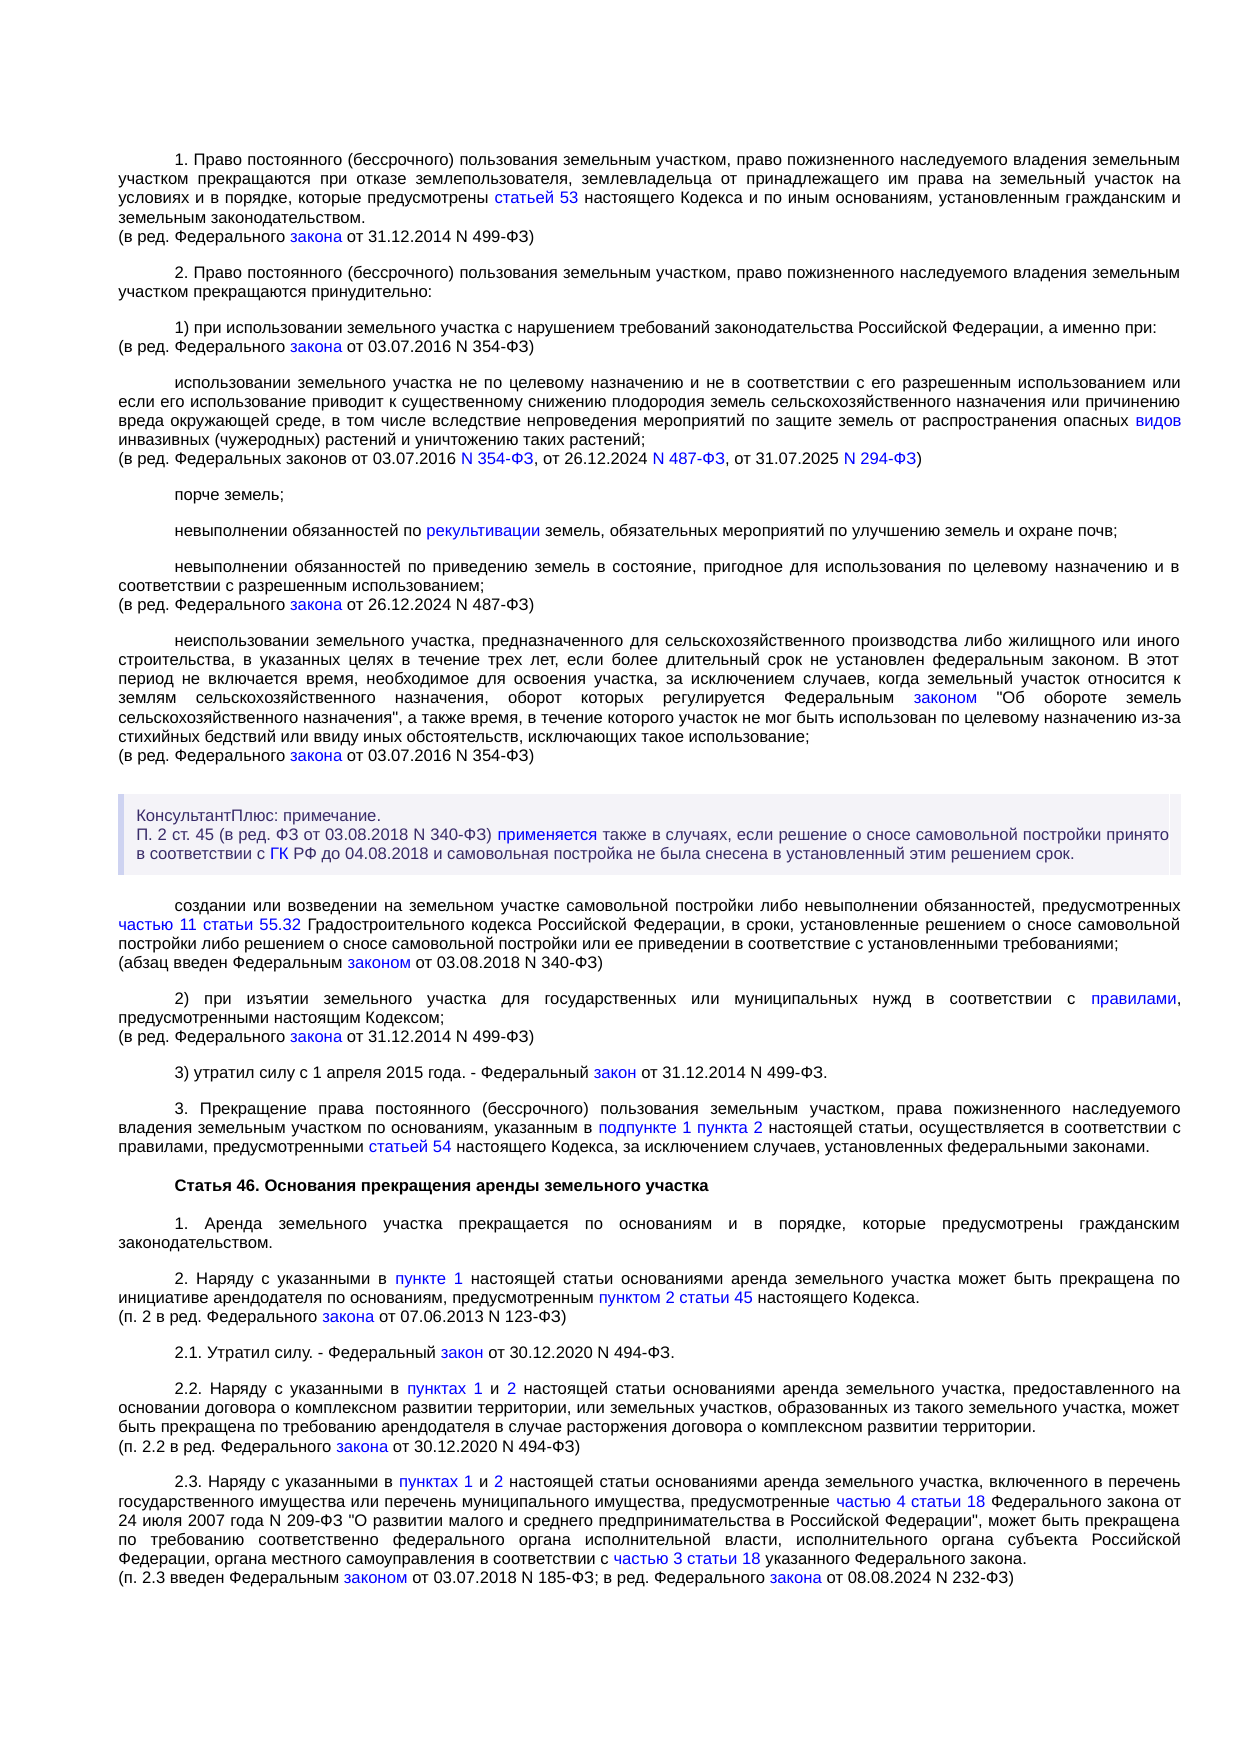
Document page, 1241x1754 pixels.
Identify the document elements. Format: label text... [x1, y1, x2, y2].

text использовании земельного участка не по целевому назначению и не в соответствии с его разрешенным использованием или если его использование приводит к существенному снижению плодородия земель сельскохозяйственного назначения или причинению вреда окружающей среде, в том числе вследствие непроведения мероприятий по защите земель от распространения опасных видов инвазивных (чужеродных) растений и уничтожению таких растений; [118, 372, 1181, 449]
text порче земель; [118, 485, 1181, 504]
text 2. Право постоянного (бессрочного) пользования земельным участком, право пожизненного наследуемого владения земельным участком прекращаются принудительно: [118, 262, 1181, 301]
text (в ред. Федерального закона от 31.12.2014 N 499-ФЗ) [118, 1027, 1181, 1046]
text (абзац введен Федеральным законом от 03.08.2018 N 340-ФЗ) [118, 953, 1181, 972]
text (в ред. Федерального закона от 03.07.2016 N 354-ФЗ) [118, 746, 1181, 765]
table_header [118, 794, 124, 875]
text 2. Наряду с указанными в пункте 1 настоящей статьи основаниями аренда земельного участка может быть прекращена по инициативе арендодателя по основаниям, предусмотренным пунктом 2 статьи 45 настоящего Кодекса. [118, 1269, 1181, 1307]
text 2.2. Наряду с указанными в пунктах 1 и 2 настоящей статьи основаниями аренда земельного участка, предоставленного на основании договора о комплексном развитии территории, или земельных участков, образованных из такого земельного участка, может быть прекращена по требованию арендодателя в случае расторжения договора о комплексном развитии территории. [118, 1379, 1181, 1436]
table_header [1170, 794, 1181, 875]
text создании или возведении на земельном участке самовольной постройки либо невыполнении обязанностей, предусмотренных частью 11 статьи 55.32 Градостроительного кодекса Российской Федерации, в сроки, установленные решением о сносе самовольной постройки либо решением о сносе самовольной постройки или ее приведении в соответствие с установленными требованиями; [118, 896, 1181, 953]
text неиспользовании земельного участка, предназначенного для сельскохозяйственного производства либо жилищного или иного строительства, в указанных целях в течение трех лет, если более длительный срок не установлен федеральным законом. В этот период не включается время, необходимое для освоения участка, за исключением случаев, когда земельный участок относится к землям сельскохозяйственного назначения, оборот которых регулируется Федеральным законом "Об обороте земель сельскохозяйственного назначения", а также время, в течение которого участок не мог быть использован по целевому назначению из-за стихийных бедствий или ввиду иных обстоятельств, исключающих такое использование; [118, 631, 1181, 746]
text невыполнении обязанностей по рекультивации земель, обязательных мероприятий по улучшению земель и охране почв; [118, 521, 1181, 540]
text 2.3. Наряду с указанными в пунктах 1 и 2 настоящей статьи основаниями аренда земельного участка, включенного в перечень государственного имущества или перечень муниципального имущества, предусмотренные частью 4 статьи 18 Федерального закона от 24 июля 2007 года N 209-ФЗ "О развитии малого и среднего предпринимательства в Российской Федерации", может быть прекращена по требованию соответственно федерального органа исполнительной власти, исполнительного органа субъекта Российской Федерации, органа местного самоуправления в соответствии с частью 3 статьи 18 указанного Федерального закона. [118, 1472, 1181, 1568]
text невыполнении обязанностей по приведению земель в состояние, пригодное для использования по целевому назначению и в соответствии с разрешенным использованием; [118, 557, 1181, 595]
text 3) утратил силу с 1 апреля 2015 года. - Федеральный закон от 31.12.2014 N 499-ФЗ. [118, 1063, 1181, 1082]
text 1. Право постоянного (бессрочного) пользования земельным участком, право пожизненного наследуемого владения земельным участком прекращаются при отказе землепользователя, землевладельца от принадлежащего им права на земельный участок на условиях и в порядке, которые предусмотрены статьей 53 настоящего Кодекса и по иным основаниям, установленным гражданским и земельным законодательством. [118, 150, 1181, 227]
text (п. 2.3 введен Федеральным законом от 03.07.2018 N 185-ФЗ; в ред. Федерального закона от 08.08.2024 N 232-ФЗ) [118, 1568, 1181, 1587]
text (п. 2.2 в ред. Федерального закона от 30.12.2020 N 494-ФЗ) [118, 1436, 1181, 1456]
text 2.1. Утратил силу. - Федеральный закон от 30.12.2020 N 494-ФЗ. [118, 1343, 1181, 1362]
text (в ред. Федеральных законов от 03.07.2016 N 354-ФЗ, от 26.12.2024 N 487-ФЗ, от 31.07.2025 N 294-ФЗ) [118, 449, 1181, 468]
text (в ред. Федерального закона от 31.12.2014 N 499-ФЗ) [118, 227, 1181, 246]
text 3. Прекращение права постоянного (бессрочного) пользования земельным участком, права пожизненного наследуемого владения земельным участком по основаниям, указанным в подпункте 1 пункта 2 настоящей статьи, осуществляется в соответствии с правилами, предусмотренными статьей 54 настоящего Кодекса, за исключением случаев, установленных федеральными законами. [118, 1099, 1181, 1156]
text 2) при изъятии земельного участка для государственных или муниципальных нужд в соответствии с правилами, предусмотренными настоящим Кодексом; [118, 989, 1181, 1027]
text (в ред. Федерального закона от 26.12.2024 N 487-ФЗ) [118, 595, 1181, 614]
table_header [124, 794, 136, 875]
text 1) при использовании земельного участка с нарушением требований законодательства Российской Федерации, а именно при: [118, 317, 1181, 337]
table_header КонсультантПлюс: примечание. П. 2 ст. 45 (в ред. ФЗ от 03.08.2018 N 340-ФЗ) применяется также в случаях, если решение о сносе самовольной постройки принято в соответствии с ГК РФ до 04.08.2018 и самовольная постройка не была снесена в установленный этим решением срок. [136, 794, 1169, 875]
text (в ред. Федерального закона от 03.07.2016 N 354-ФЗ) [118, 337, 1181, 356]
subtitle Статья 46. Основания прекращения аренды земельного участка [118, 1176, 1181, 1195]
text (п. 2 в ред. Федерального закона от 07.06.2013 N 123-ФЗ) [118, 1307, 1181, 1326]
text 1. Аренда земельного участка прекращается по основаниям и в порядке, которые предусмотрены гражданским законодательством. [118, 1214, 1181, 1252]
